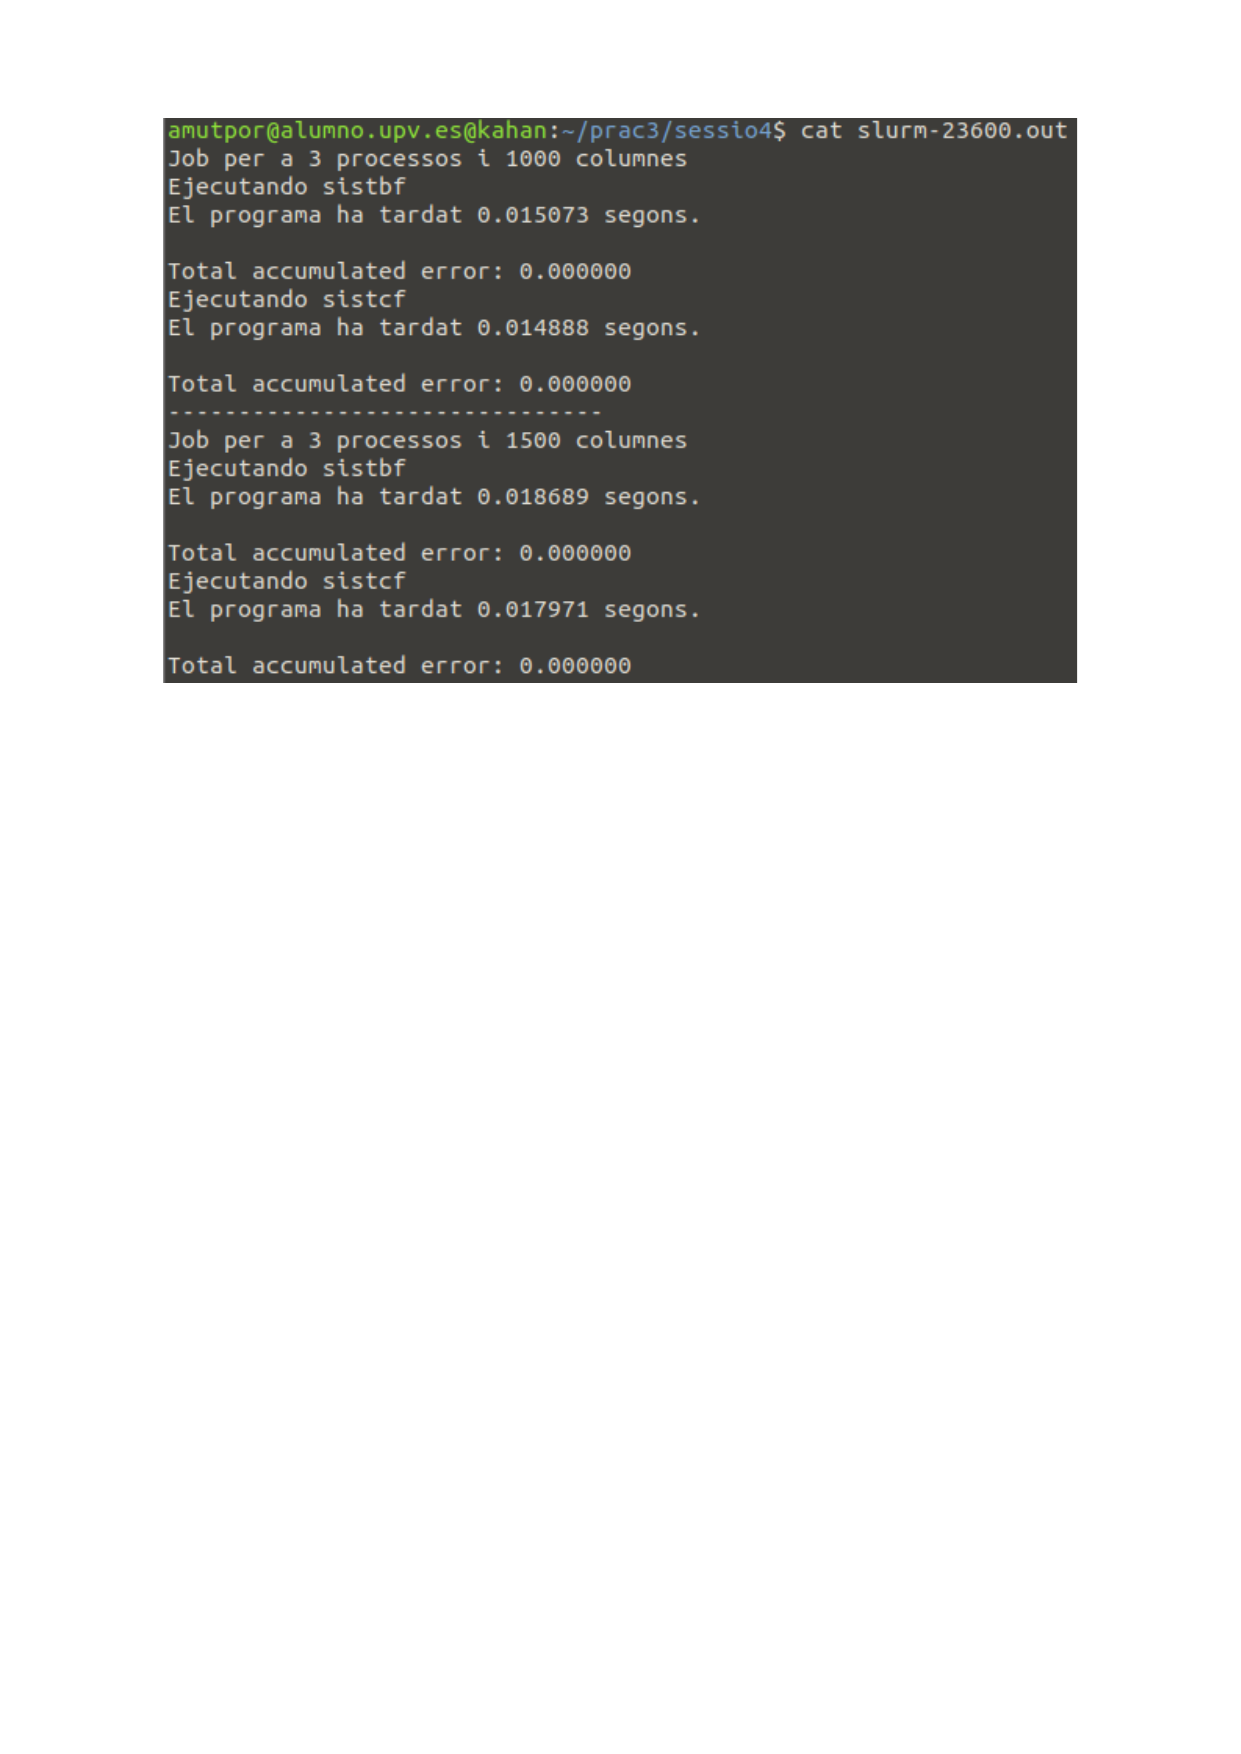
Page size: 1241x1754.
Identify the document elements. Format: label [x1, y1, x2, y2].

picture [163, 118, 1078, 683]
